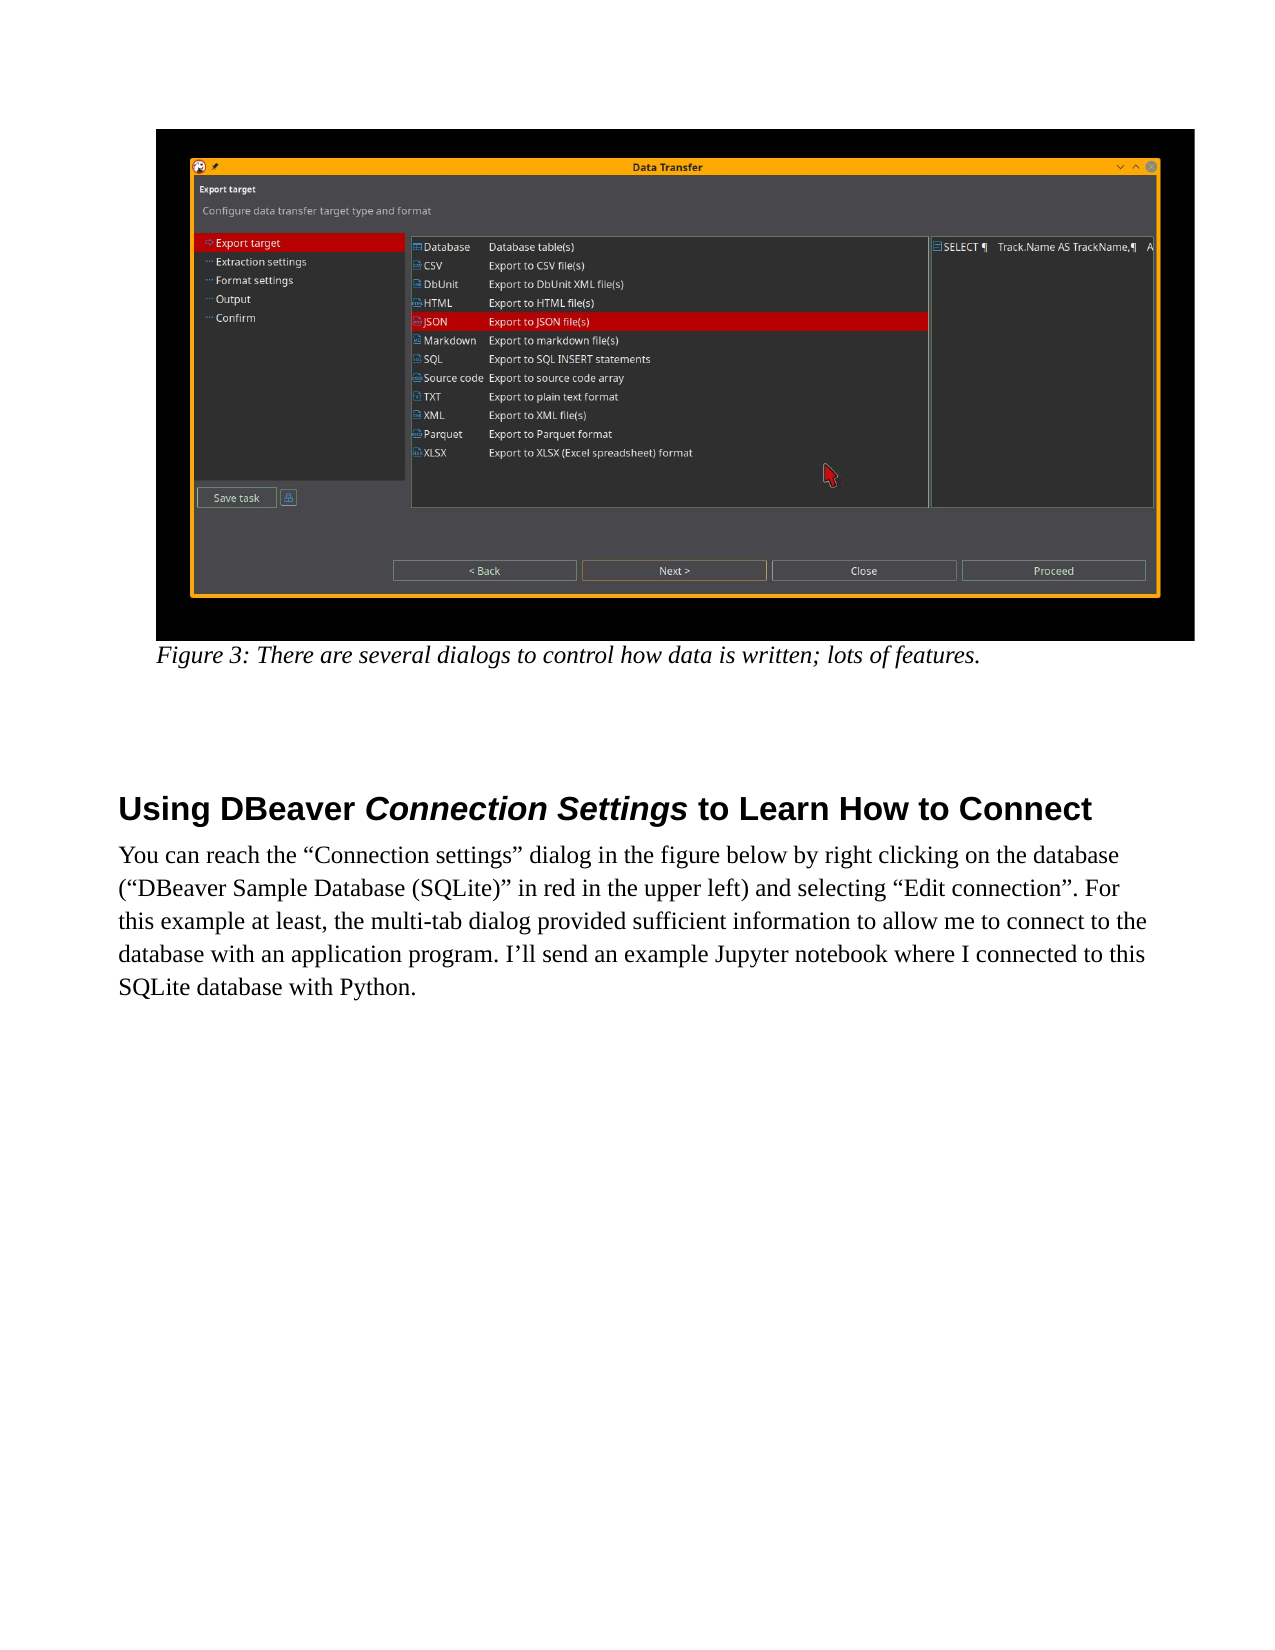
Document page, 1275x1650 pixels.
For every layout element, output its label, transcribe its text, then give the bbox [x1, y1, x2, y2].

picture [156, 129, 1195, 641]
text You can reach the “Connection settings” dialog in the figure below by right clicking on the database (“DBeaver Sample Database (SQLite)” in red in the upper left) and selecting “Edit connection”. For this example at least, the multi-tab dialog provided sufficient information to allow me to connect to the database with an application program. I’ll send an example Jupyter notebook where I connected to this SQLite database with Python. [118, 840, 1157, 1001]
subtitle Using DBeaver Connection Settings to Learn How to Connect [118, 789, 1157, 828]
text Figure 3: There are several dialogs to control how data is written; lots of features. [156, 641, 1195, 669]
